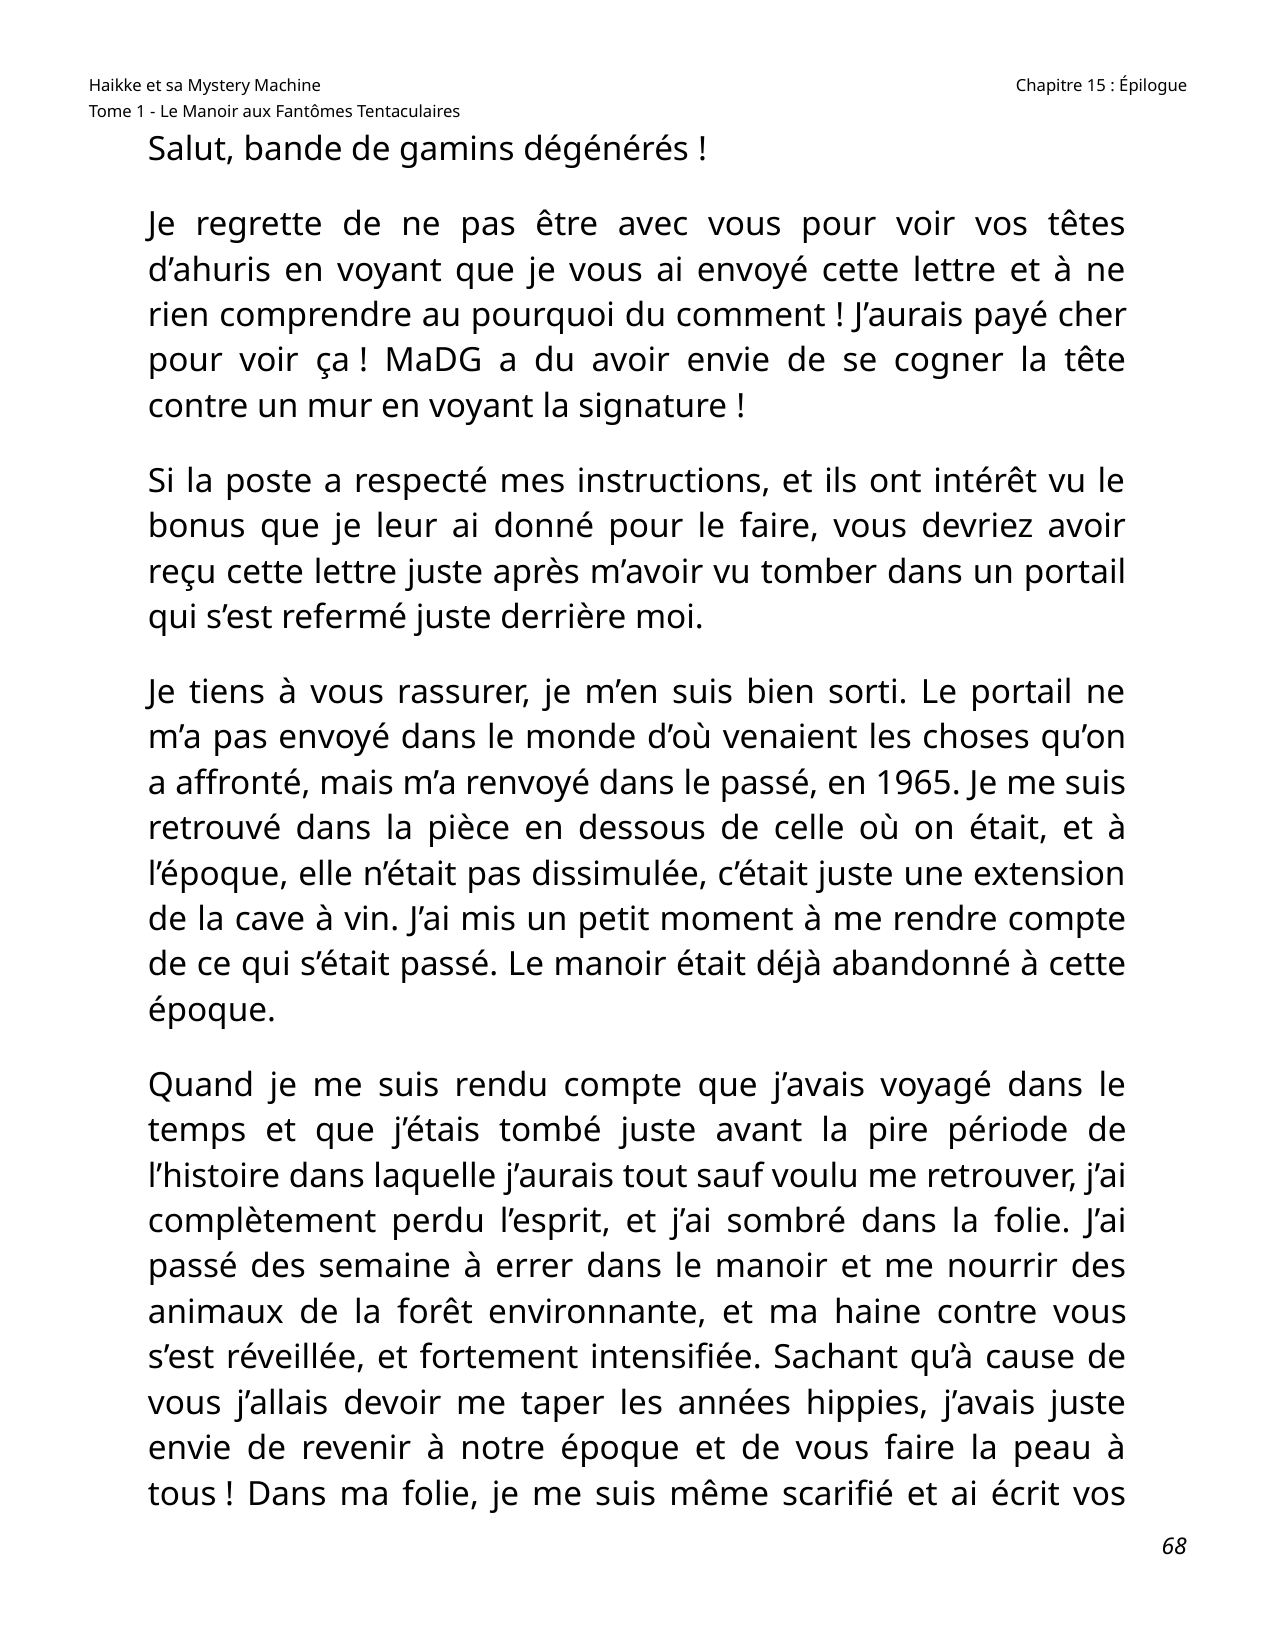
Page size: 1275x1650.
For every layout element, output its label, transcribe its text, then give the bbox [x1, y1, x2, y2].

text Je regrette de ne pas être avec vous pour voir vos têtes d’ahuris en voyant que je vous ai envoyé cette lettre et à ne rien comprendre au pourquoi du comment ! J’aurais payé cher pour voir ça ! MaDG a du avoir envie de se cogner la tête contre un mur en voyant la signature ! [148, 200, 1127, 427]
text Si la poste a respecté mes instructions, et ils ont intérêt vu le bonus que je leur ai donné pour le faire, vous devriez avoir reçu cette lettre juste après m’avoir vu tomber dans un portail qui s’est refermé juste derrière moi. [148, 457, 1127, 638]
text Quand je me suis rendu compte que j’avais voyagé dans le temps et que j’étais tombé juste avant la pire période de l’histoire dans laquelle j’aurais tout sauf voulu me retrouver, j’ai complètement perdu l’esprit, et j’ai sombré dans la folie. J’ai passé des semaine à errer dans le manoir et me nourrir des animaux de la forêt environnante, et ma haine contre vous s’est réveillée, et fortement intensifiée. Sachant qu’à cause de vous j’allais devoir me taper les années hippies, j’avais juste envie de revenir à notre époque et de vous faire la peau à tous ! Dans ma folie, je me suis même scarifié et ai écrit vos [148, 1061, 1127, 1515]
text Je tiens à vous rassurer, je m’en suis bien sorti. Le portail ne m’a pas envoyé dans le monde d’où venaient les choses qu’on a affronté, mais m’a renvoyé dans le passé, en 1965. Je me suis retrouvé dans la pièce en dessous de celle où on était, et à l’époque, elle n’était pas dissimulée, c’était juste une extension de la cave à vin. J’ai mis un petit moment à me rendre compte de ce qui s’était passé. Le manoir était déjà abandonné à cette époque. [148, 668, 1127, 1031]
text Salut, bande de gamins dégénérés ! [148, 125, 1127, 171]
